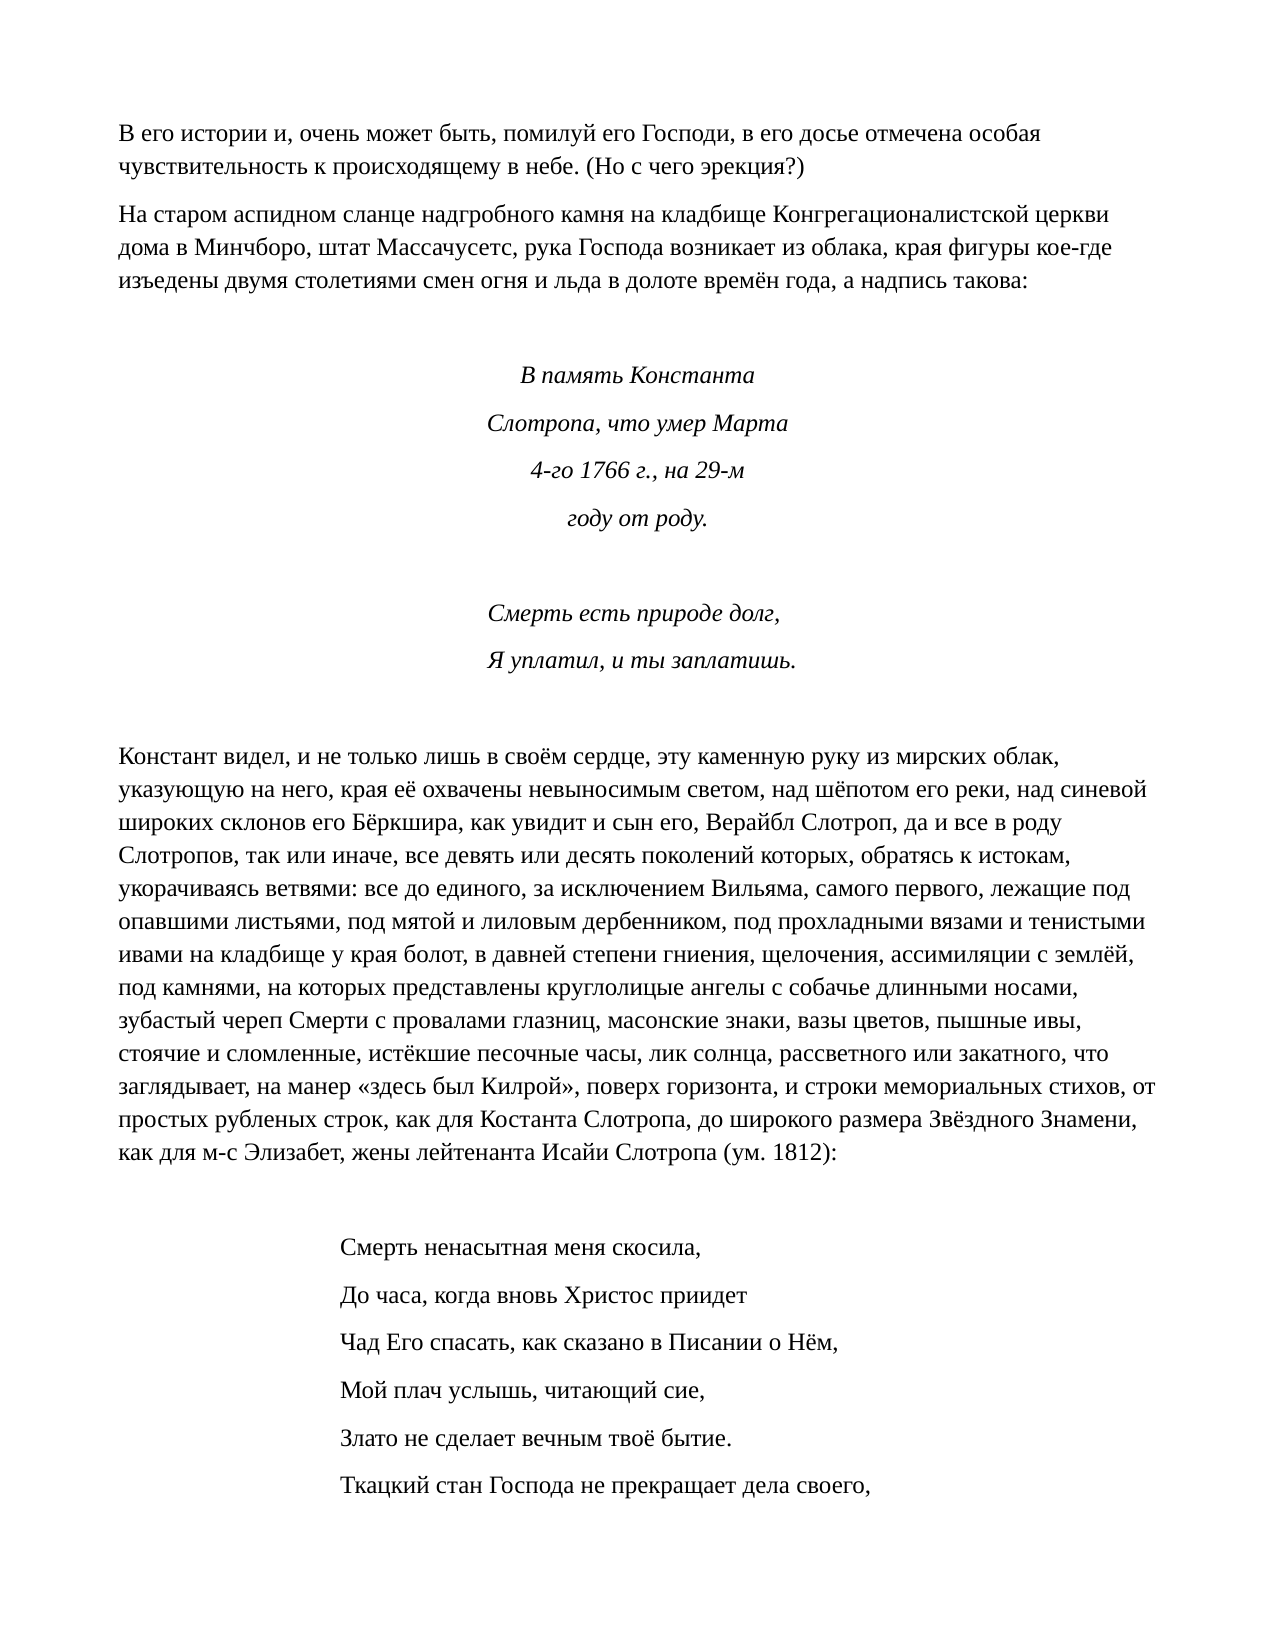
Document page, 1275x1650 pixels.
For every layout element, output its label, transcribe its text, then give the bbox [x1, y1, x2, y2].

text Смерть есть природе долг, [487, 598, 1157, 627]
text До часа, когда вновь Христос приидет [340, 1280, 1157, 1309]
text Ткацкий стан Господа не прекращает дела своего, [340, 1470, 1157, 1499]
text году от роду. [118, 503, 1157, 532]
text В его истории и, очень может быть, помилуй его Господи, в его досье отмечена особая чувствительность к происходящему в небе. (Но с чего эрекция?) [118, 118, 1157, 180]
text На старом аспидном сланце надгробного камня на кладбище Конгрегационалистской церкви дома в Минчборо, штат Массачусетс, рука Господа возникает из облака, края фигуры кое-где изъедены двумя столетиями смен огня и льда в долоте времён года, а надпись такова: [118, 199, 1157, 293]
text Констант видел, и не только лишь в своём сердце, эту каменную руку из мирских облак, указующую на него, края её охвачены невыносимым светом, над шёпотом его реки, над синевой широких склонов его Бёркшира, как увидит и сын его, Верайбл Слотроп, да и все в роду Слотропов, так или иначе, все девять или десять поколений которых, обратясь к истокам, укорачиваясь ветвями: все до единого, за исключением Вильяма, самого первого, лежащие под опавшими листьями, под мятой и лиловым дербенником, под прохладными вязами и тенистыми ивами на кладбище у края болот, в давней степени гниения, щелочения, ассимиляции с землёй, под камнями, на которых представлены круглолицые ангелы с собачье длинными носами, зубастый череп Смерти с провалами глазниц, масонские знаки, вазы цветов, пышные ивы, стоячие и сломленные, истёкшие песочные часы, лик солнца, рассветного или закатного, что заглядывает, на манер «здесь был Килрой», поверх горизонта, и строки мемориальных стихов, от простых рубленых строк, как для Костанта Слотропа, до широкого размера Звёздного Знамени, как для м-с Элизабет, жены лейтенанта Исайи Слотропа (ум. 1812): [118, 741, 1157, 1166]
text 4-го 1766 г., на 29-м [118, 455, 1157, 484]
text Чад Его спасать, как сказано в Писании о Нём, [340, 1327, 1157, 1356]
text Я уплатил, и ты заплатишь. [487, 646, 1157, 674]
text Слотропа, что умер Марта [118, 408, 1157, 436]
text Мой плач услышь, читающий сие, [340, 1375, 1157, 1404]
text В память Константа [118, 360, 1157, 389]
text Смерть ненасытная меня скосила, [340, 1232, 1157, 1261]
text Злато не сделает вечным твоё бытие. [340, 1423, 1157, 1451]
